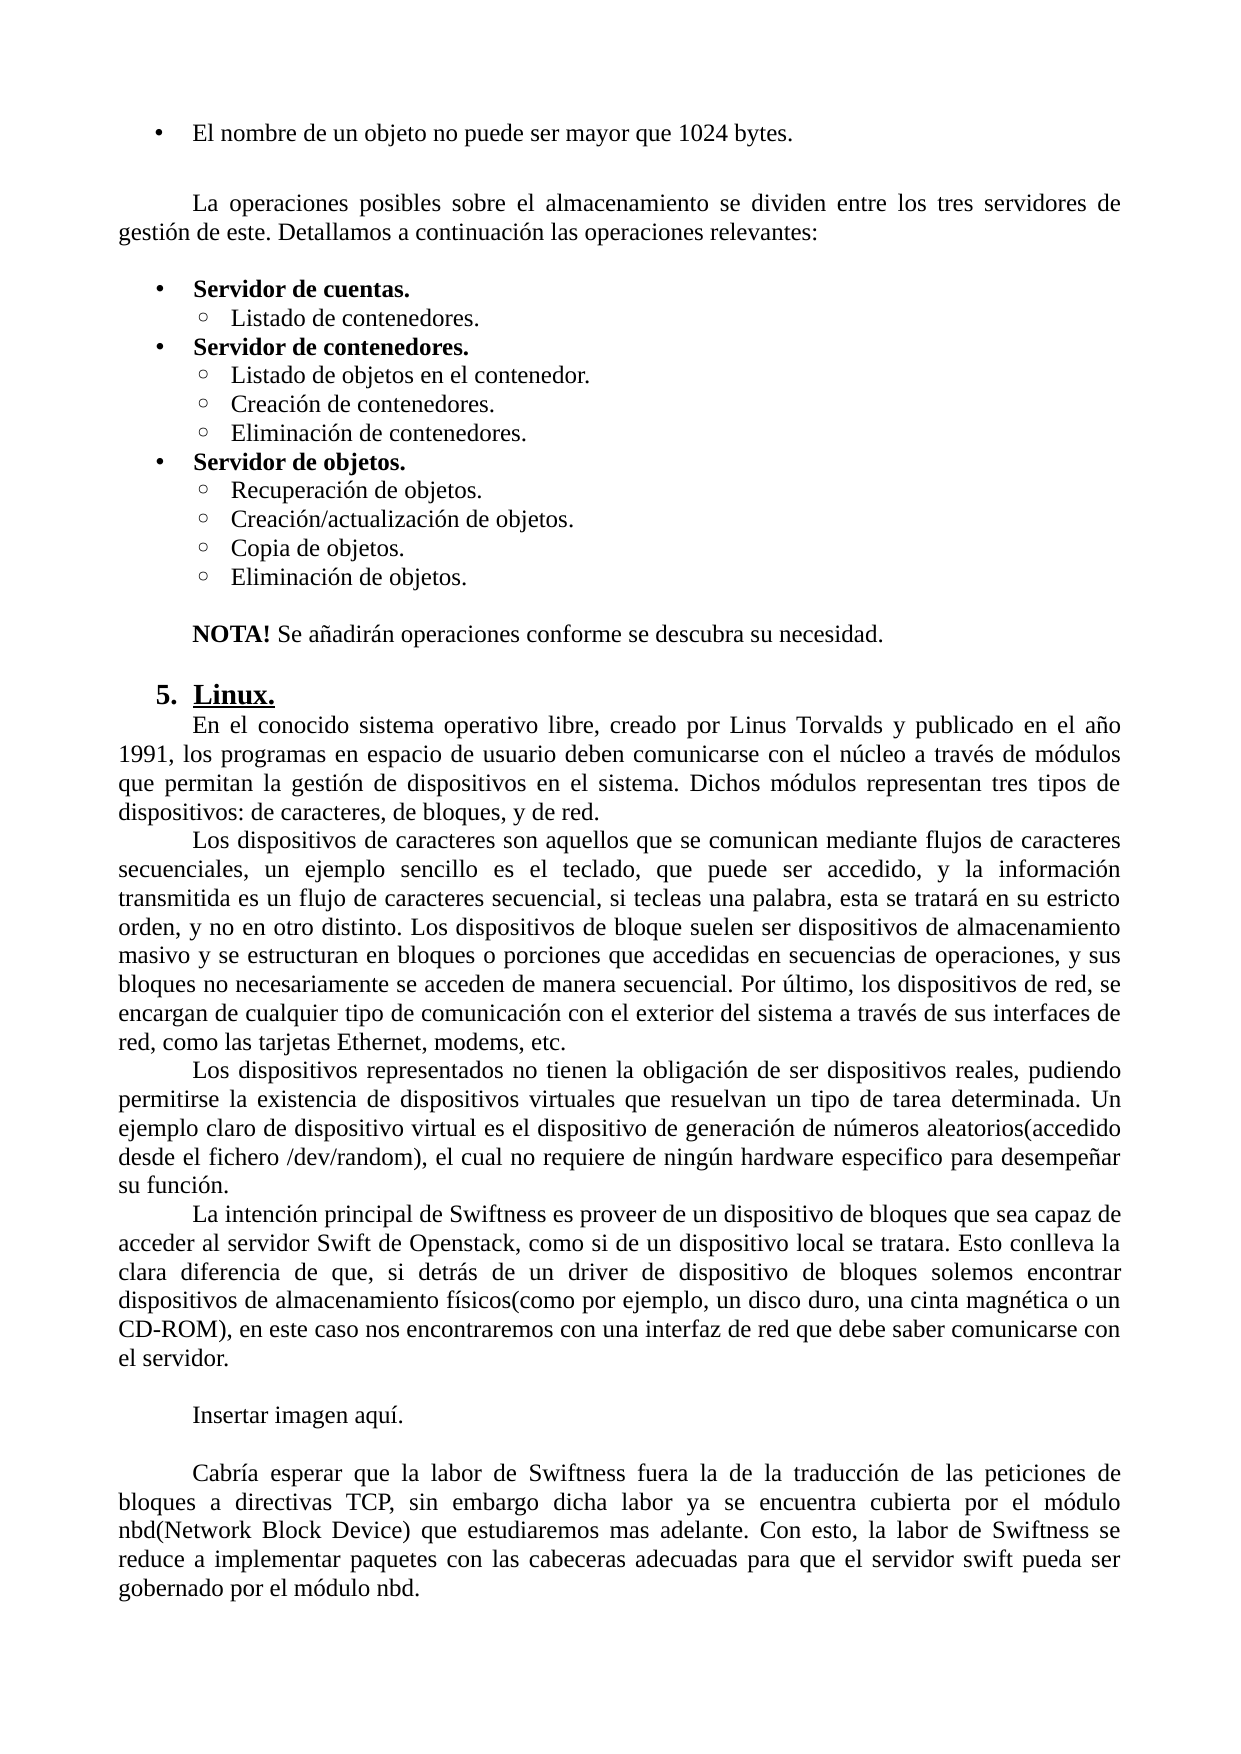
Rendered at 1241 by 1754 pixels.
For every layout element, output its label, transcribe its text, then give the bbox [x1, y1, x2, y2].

list Servidor de contenedores. [156, 332, 1122, 361]
list Eliminación de contenedores. [193, 418, 1122, 447]
text Los dispositivos representados no tienen la obligación de ser dispositivos reales, pudiendo permitirse la existencia de dispositivos virtuales que resuelvan un tipo de tarea determinada. Un ejemplo claro de dispositivo virtual es el dispositivo de generación de números aleatorios(accedido desde el fichero /dev/random), el cual no requiere de ningún hardware especifico para desempeñar su función. [118, 1055, 1122, 1199]
list Eliminación de objetos. [193, 562, 1122, 591]
text Los dispositivos de caracteres son aquellos que se comunican mediante flujos de caracteres secuenciales, un ejemplo sencillo es el teclado, que puede ser accedido, y la información transmitida es un flujo de caracteres secuencial, si tecleas una palabra, esta se tratará en su estricto orden, y no en otro distinto. Los dispositivos de bloque suelen ser dispositivos de almacenamiento masivo y se estructuran en bloques o porciones que accedidas en secuencias de operaciones, y sus bloques no necesariamente se acceden de manera secuencial. Por último, los dispositivos de red, se encargan de cualquier tipo de comunicación con el exterior del sistema a través de sus interfaces de red, como las tarjetas Ethernet, modems, etc. [118, 825, 1122, 1055]
text En el conocido sistema operativo libre, creado por Linus Torvalds y publicado en el año 1991, los programas en espacio de usuario deben comunicarse con el núcleo a través de módulos que permitan la gestión de dispositivos en el sistema. Dichos módulos representan tres tipos de dispositivos: de caracteres, de bloques, y de red. [118, 710, 1122, 825]
list Copia de objetos. [193, 533, 1122, 562]
list Listado de contenedores. [193, 303, 1122, 332]
text La intención principal de Swiftness es proveer de un dispositivo de bloques que sea capaz de acceder al servidor Swift de Openstack, como si de un dispositivo local se tratara. Esto conlleva la clara diferencia de que, si detrás de un driver de dispositivo de bloques solemos encontrar dispositivos de almacenamiento físicos(como por ejemplo, un disco duro, una cinta magnética o un CD-ROM), en este caso nos encontraremos con una interfaz de red que debe saber comunicarse con el servidor. [118, 1199, 1122, 1372]
text La operaciones posibles sobre el almacenamiento se dividen entre los tres servidores de gestión de este. Detallamos a continuación las operaciones relevantes: [118, 188, 1122, 246]
list El nombre de un objeto no puede ser mayor que 1024 bytes. [154, 118, 1122, 147]
list Recuperación de objetos. [193, 476, 1122, 504]
list Listado de objetos en el contenedor. [193, 361, 1122, 389]
text Cabría esperar que la labor de Swiftness fuera la de la traducción de las peticiones de bloques a directivas TCP, sin embargo dicha labor ya se encuentra cubierta por el módulo nbd(Network Block Device) que estudiaremos mas adelante. Con esto, la labor de Swiftness se reduce a implementar paquetes con las cabeceras adecuadas para que el servidor swift pueda ser gobernado por el módulo nbd. [118, 1458, 1122, 1602]
text Insertar imagen aquí. [118, 1400, 1122, 1429]
list Creación de contenedores. [193, 389, 1122, 418]
list Servidor de objetos. [156, 447, 1122, 476]
list Creación/actualización de objetos. [193, 504, 1122, 533]
text NOTA! Se añadirán operaciones conforme se descubra su necesidad. [118, 619, 1122, 648]
list Servidor de cuentas. [156, 274, 1122, 303]
list Linux. [156, 677, 1122, 710]
